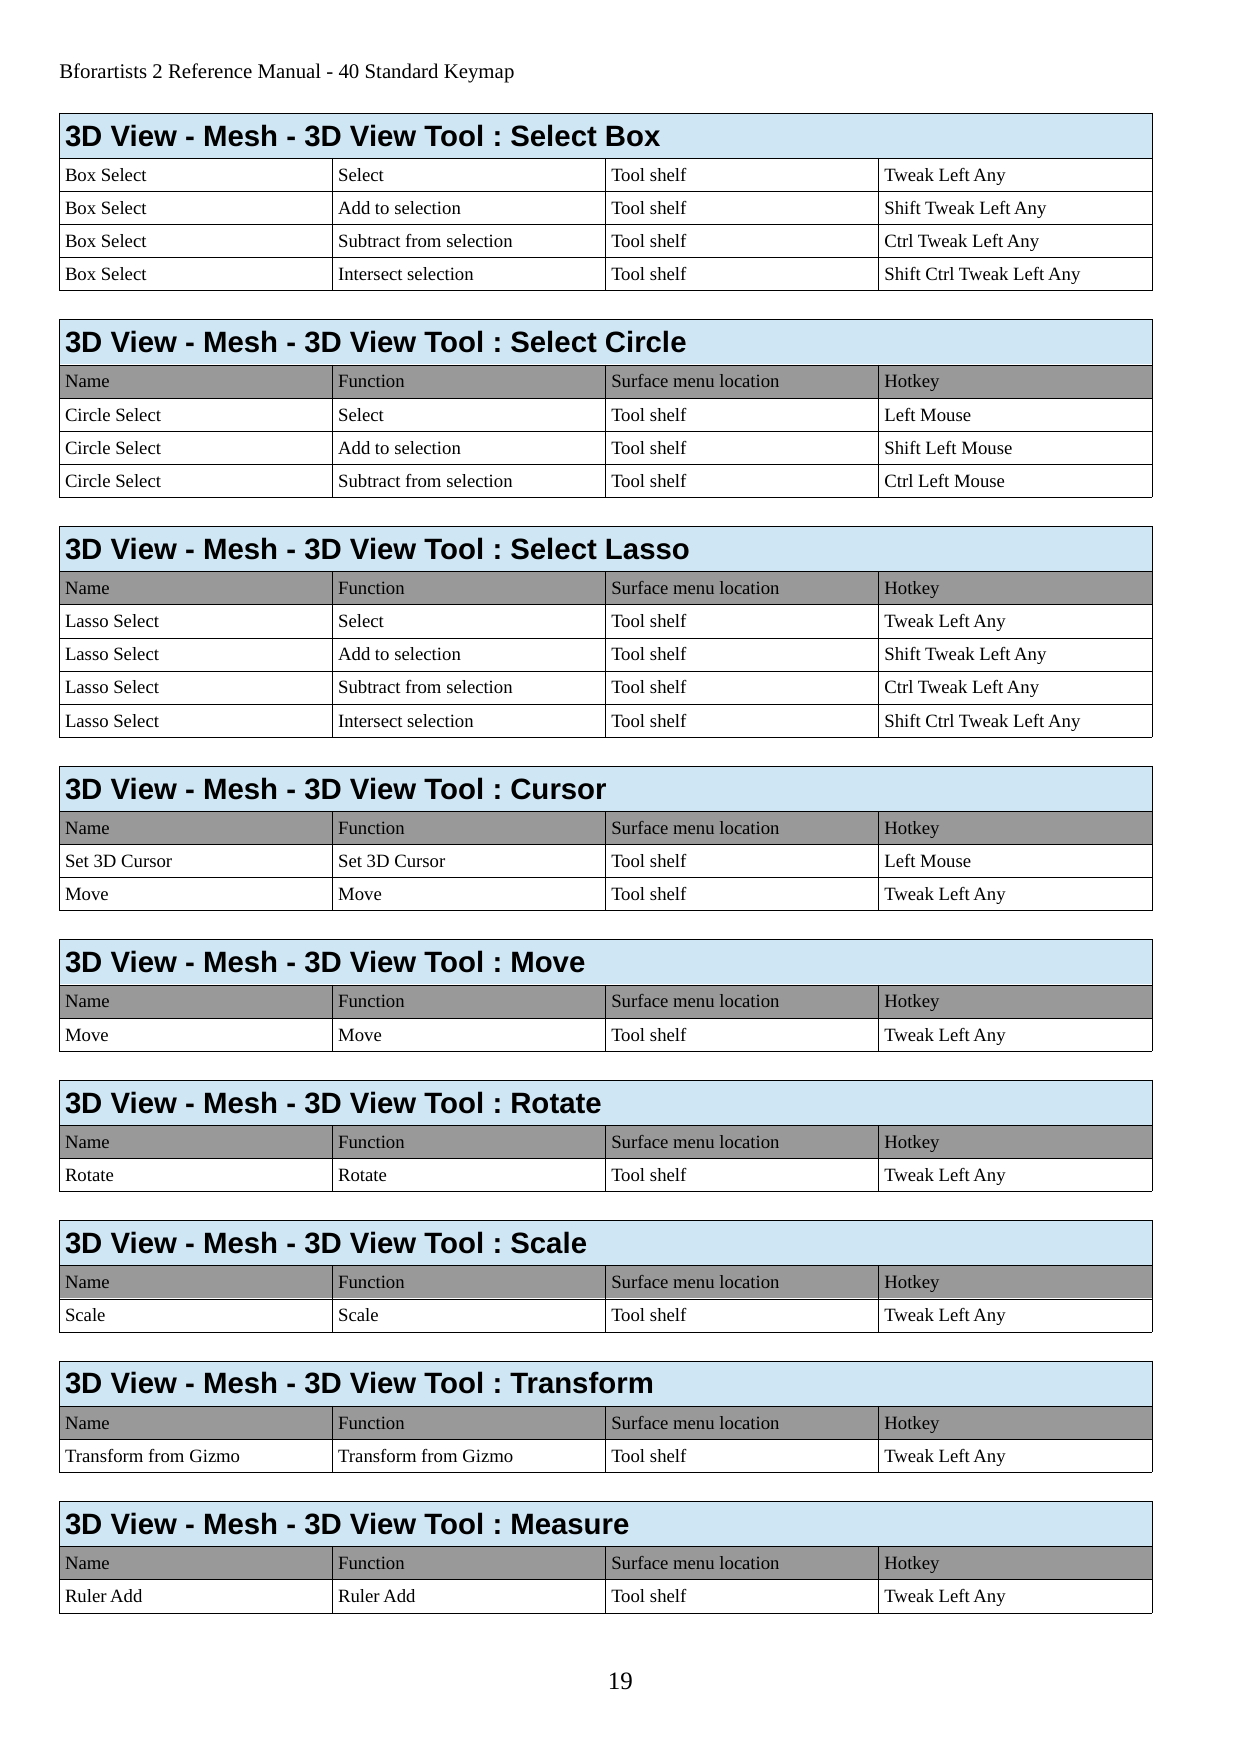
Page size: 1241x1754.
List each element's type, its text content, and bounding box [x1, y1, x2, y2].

table_cell Subtract from selection [333, 672, 605, 704]
table_cell Surface menu location [606, 1126, 878, 1158]
table_cell Move [333, 1019, 605, 1051]
table_cell Surface menu location [606, 572, 878, 604]
table_cell Tool shelf [606, 1159, 878, 1191]
table_header 3D View - Mesh - 3D View Tool : Move [60, 940, 1152, 984]
table_header 3D View - Mesh - 3D View Tool : Scale [60, 1221, 1152, 1265]
table_cell Lasso Select [60, 605, 332, 637]
table_cell Shift Ctrl Tweak Left Any [879, 258, 1152, 290]
table_cell Rotate [333, 1159, 605, 1191]
table_cell Tool shelf [606, 672, 878, 704]
table_cell Hotkey [879, 366, 1152, 398]
table_cell Tool shelf [606, 432, 878, 464]
table_cell Surface menu location [606, 812, 878, 844]
table_cell Function [333, 986, 605, 1018]
table_cell Tool shelf [606, 399, 878, 431]
table_cell Tool shelf [606, 878, 878, 910]
table_cell Tool shelf [606, 258, 878, 290]
table_cell Tool shelf [606, 1440, 878, 1472]
table_cell Subtract from selection [333, 465, 605, 497]
table_cell Tool shelf [606, 1580, 878, 1612]
table_cell Move [333, 878, 605, 910]
table_cell Hotkey [879, 986, 1152, 1018]
table_cell Add to selection [333, 432, 605, 464]
table_cell Ctrl Left Mouse [879, 465, 1152, 497]
table_cell Tool shelf [606, 225, 878, 257]
table_cell Left Mouse [879, 399, 1152, 431]
table_cell Hotkey [879, 1266, 1152, 1298]
table_cell Tweak Left Any [879, 878, 1152, 910]
table_cell Tweak Left Any [879, 1159, 1152, 1191]
table_cell Tool shelf [606, 465, 878, 497]
table_cell Circle Select [60, 432, 332, 464]
table_cell Hotkey [879, 1407, 1152, 1439]
table_cell Tweak Left Any [879, 1580, 1152, 1612]
table_cell Tool shelf [606, 192, 878, 224]
table_cell Name [60, 366, 332, 398]
table_cell Shift Tweak Left Any [879, 639, 1152, 671]
table_cell Shift Tweak Left Any [879, 192, 1152, 224]
table_cell Name [60, 572, 332, 604]
table_cell Hotkey [879, 572, 1152, 604]
table_cell Rotate [60, 1159, 332, 1191]
table_cell Circle Select [60, 465, 332, 497]
table_cell Surface menu location [606, 1266, 878, 1298]
table_cell Surface menu location [606, 1547, 878, 1579]
table_cell Function [333, 1126, 605, 1158]
table_cell Name [60, 1407, 332, 1439]
table_cell Surface menu location [606, 986, 878, 1018]
table_cell Tool shelf [606, 1019, 878, 1051]
table_cell Shift Left Mouse [879, 432, 1152, 464]
table_cell Scale [333, 1300, 605, 1332]
table_cell Name [60, 1126, 332, 1158]
table_cell Function [333, 1266, 605, 1298]
table_cell Tweak Left Any [879, 605, 1152, 637]
table_cell Add to selection [333, 639, 605, 671]
table_cell Select [333, 159, 605, 191]
table_cell Hotkey [879, 1126, 1152, 1158]
table_cell Tweak Left Any [879, 1019, 1152, 1051]
table_cell Box Select [60, 258, 332, 290]
table_cell Tweak Left Any [879, 1440, 1152, 1472]
table_cell Function [333, 812, 605, 844]
table_cell Name [60, 986, 332, 1018]
table_cell Ruler Add [333, 1580, 605, 1612]
table_cell Tool shelf [606, 159, 878, 191]
table_cell Move [60, 1019, 332, 1051]
table_cell Function [333, 1547, 605, 1579]
table_cell Ruler Add [60, 1580, 332, 1612]
table_cell Surface menu location [606, 366, 878, 398]
table_cell Shift Ctrl Tweak Left Any [879, 705, 1152, 737]
table_cell Hotkey [879, 1547, 1152, 1579]
table_cell Select [333, 605, 605, 637]
table_cell Function [333, 572, 605, 604]
table_cell Left Mouse [879, 845, 1152, 877]
table_cell Function [333, 1407, 605, 1439]
table_cell Box Select [60, 225, 332, 257]
table_cell Tool shelf [606, 639, 878, 671]
table_cell Transform from Gizmo [60, 1440, 332, 1472]
table_header 3D View - Mesh - 3D View Tool : Cursor [60, 767, 1152, 811]
table_cell Transform from Gizmo [333, 1440, 605, 1472]
table_cell Box Select [60, 159, 332, 191]
table_header 3D View - Mesh - 3D View Tool : Select Circle [60, 320, 1152, 364]
table_cell Intersect selection [333, 258, 605, 290]
table_cell Scale [60, 1300, 332, 1332]
table_header 3D View - Mesh - 3D View Tool : Measure [60, 1502, 1152, 1546]
table_cell Tweak Left Any [879, 1300, 1152, 1332]
table_cell Intersect selection [333, 705, 605, 737]
table_cell Select [333, 399, 605, 431]
table_cell Tool shelf [606, 605, 878, 637]
table_cell Move [60, 878, 332, 910]
table_cell Subtract from selection [333, 225, 605, 257]
table_cell Hotkey [879, 812, 1152, 844]
table_cell Circle Select [60, 399, 332, 431]
table_header 3D View - Mesh - 3D View Tool : Transform [60, 1362, 1152, 1406]
table_cell Lasso Select [60, 639, 332, 671]
table_cell Set 3D Cursor [333, 845, 605, 877]
table_cell Tool shelf [606, 1300, 878, 1332]
table_header 3D View - Mesh - 3D View Tool : Select Box [60, 114, 1152, 158]
table_header 3D View - Mesh - 3D View Tool : Select Lasso [60, 527, 1152, 571]
table_cell Ctrl Tweak Left Any [879, 225, 1152, 257]
table_cell Set 3D Cursor [60, 845, 332, 877]
table_header 3D View - Mesh - 3D View Tool : Rotate [60, 1081, 1152, 1125]
table_cell Name [60, 1266, 332, 1298]
table_cell Tool shelf [606, 705, 878, 737]
table_cell Tweak Left Any [879, 159, 1152, 191]
table_cell Lasso Select [60, 705, 332, 737]
table_cell Ctrl Tweak Left Any [879, 672, 1152, 704]
table_cell Name [60, 812, 332, 844]
table_cell Surface menu location [606, 1407, 878, 1439]
table_cell Add to selection [333, 192, 605, 224]
table_cell Tool shelf [606, 845, 878, 877]
table_cell Box Select [60, 192, 332, 224]
table_cell Name [60, 1547, 332, 1579]
table_cell Function [333, 366, 605, 398]
table_cell Lasso Select [60, 672, 332, 704]
